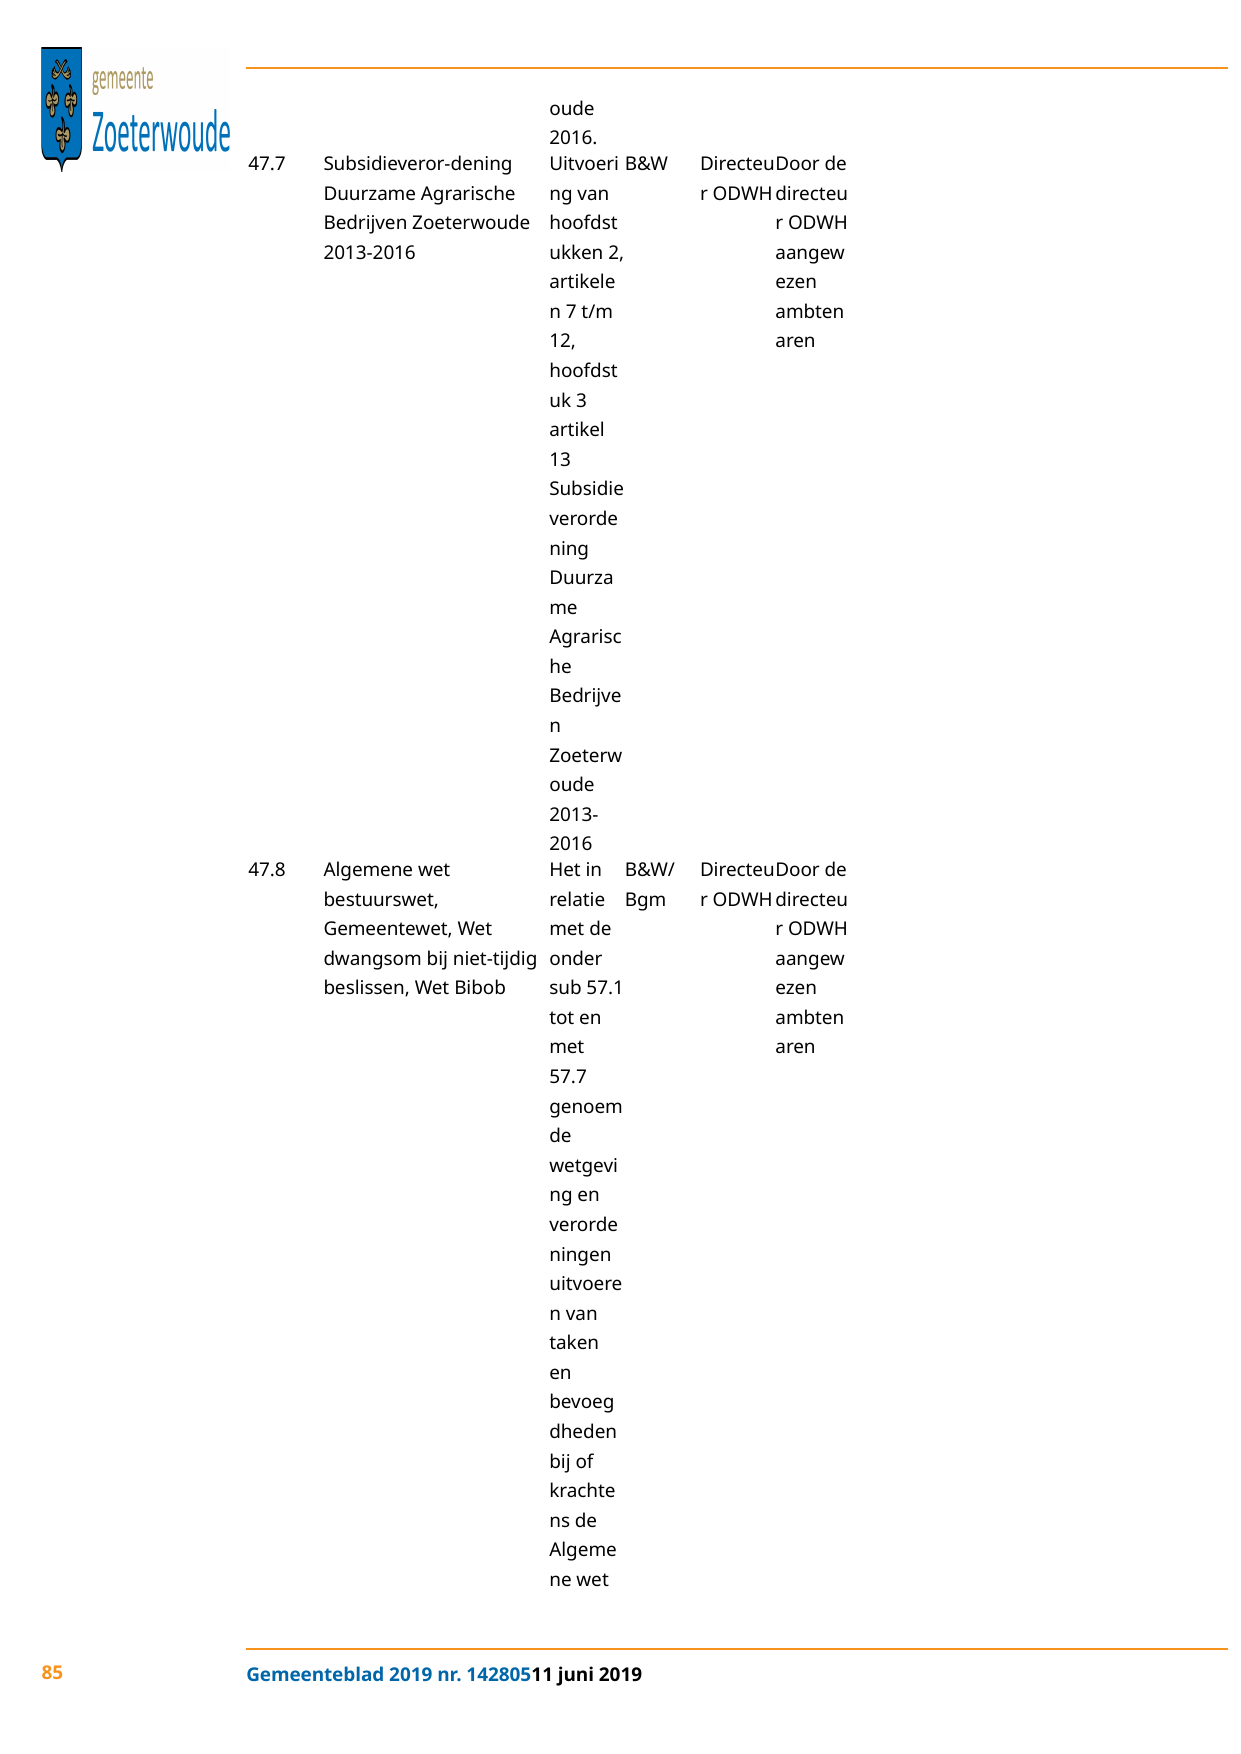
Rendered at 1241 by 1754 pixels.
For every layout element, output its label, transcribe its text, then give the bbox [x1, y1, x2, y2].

table_cell [850, 150, 926, 856]
table_cell B&W [625, 150, 700, 856]
table_cell [850, 95, 926, 150]
table_cell 47.7 [248, 150, 323, 856]
table_cell B&W/ Bgm [625, 856, 700, 1592]
table_cell Directeur ODWH [700, 856, 775, 1592]
table_cell Door de directeur ODWH aangewezen ambtenaren [775, 150, 850, 856]
table_cell [850, 856, 926, 1592]
table_cell [323, 95, 549, 150]
table_cell Door de directeur ODWH aangewezen ambtenaren [775, 856, 850, 1592]
table_cell Directeur ODWH [700, 150, 775, 856]
table_cell Uitvoering van hoofdstukken 2, artikelen 7 t/m 12, hoofdstuk 3 artikel 13 Subsidieverordening Duurzame Agrarische Bedrijven Zoeterwoude 2013-2016 [549, 150, 624, 856]
table_cell [926, 150, 1152, 856]
table_cell [248, 95, 323, 150]
table_cell oude 2016. [549, 95, 624, 150]
table_cell [700, 95, 775, 150]
table_cell Het in relatie met de onder sub 57.1 tot en met 57.7 genoemde wetgeving en verordeningen uitvoeren van taken en bevoegdheden bij of krachtens de Algemene wet [549, 856, 624, 1592]
table_cell Algemene wet bestuurswet, Gemeentewet, Wet dwangsom bij niet-tijdig beslissen, Wet Bibob [323, 856, 549, 1592]
table_cell [926, 95, 1152, 150]
table_cell [775, 95, 850, 150]
table_cell [625, 95, 700, 150]
table_cell Subsidieveror-dening Duurzame Agrarische Bedrijven Zoeterwoude 2013-2016 [323, 150, 549, 856]
table_cell 47.8 [248, 856, 323, 1592]
table_cell [926, 856, 1152, 1592]
picture [41, 47, 231, 172]
